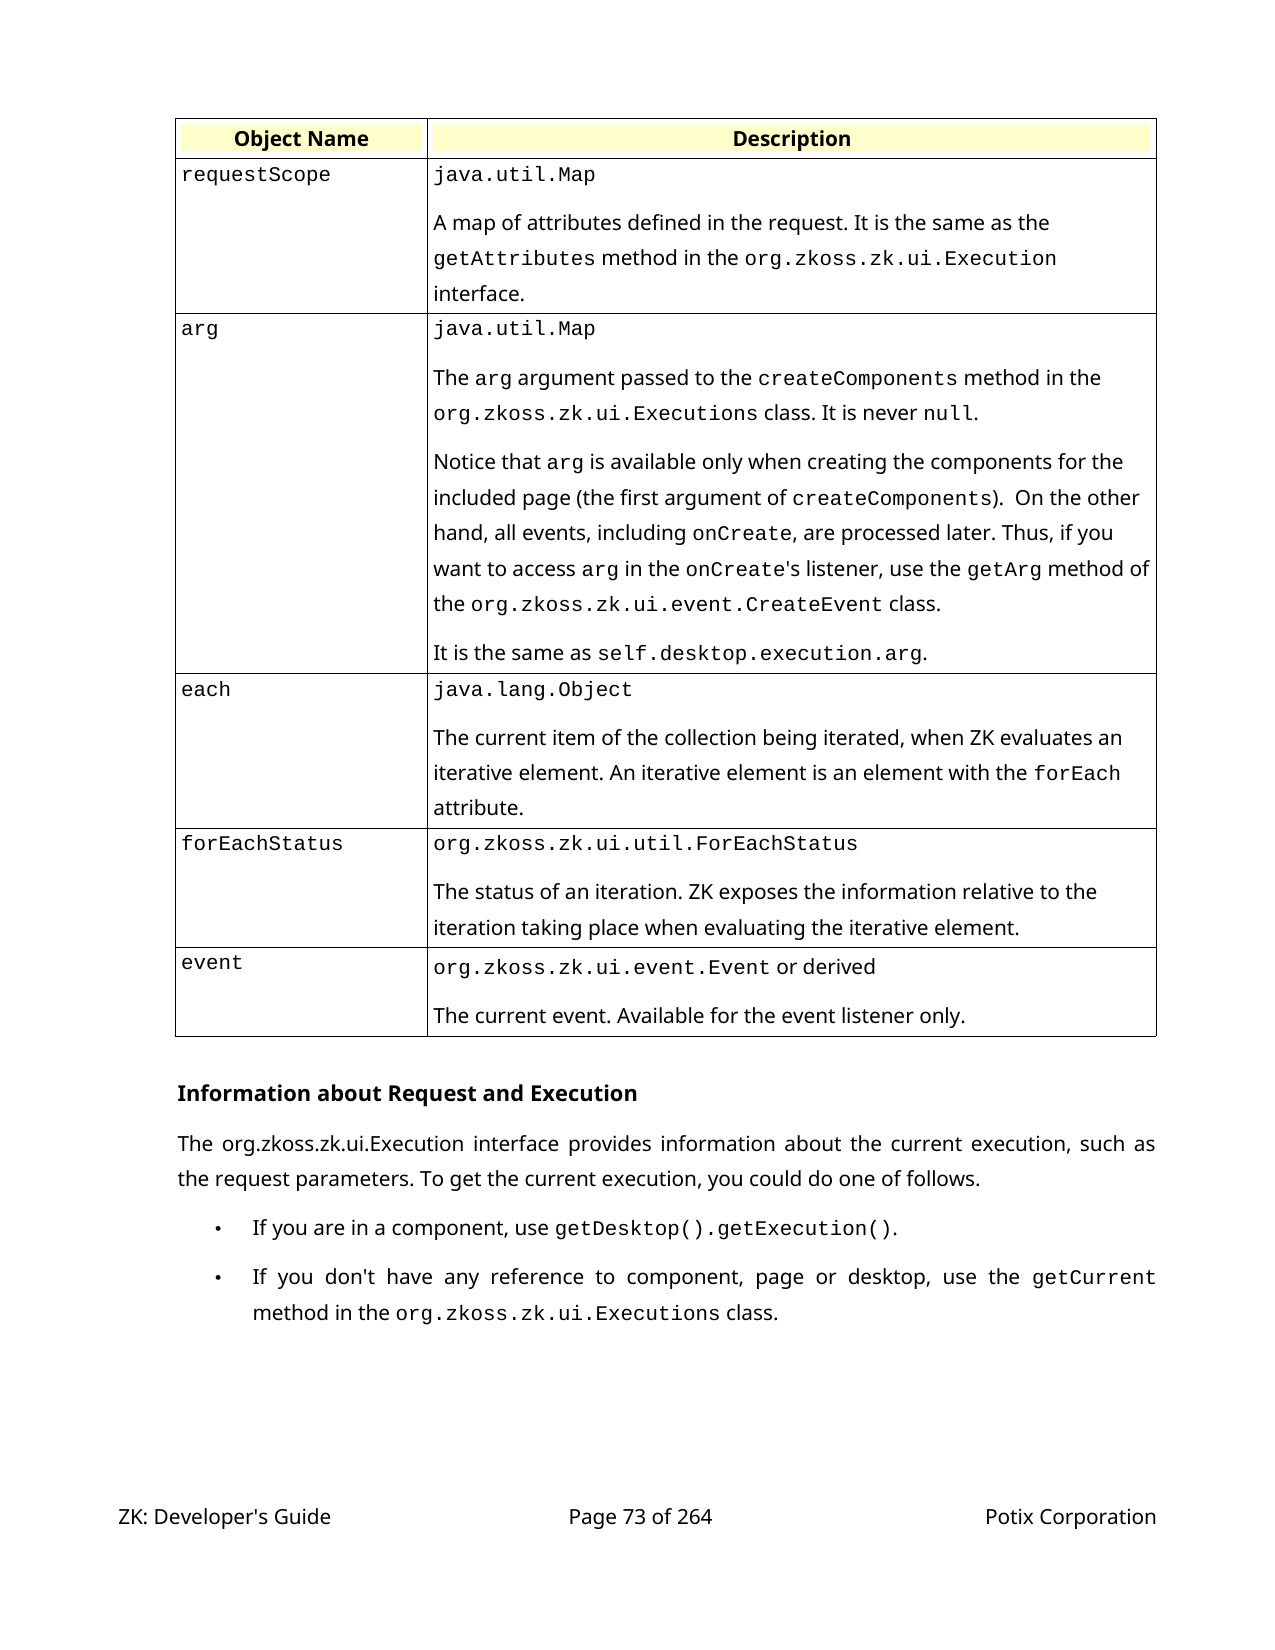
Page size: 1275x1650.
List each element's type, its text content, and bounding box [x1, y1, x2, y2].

list If you don't have any reference to component, page or desktop, use the getCurrent method in the org.zkoss.zk.ui.Executions class. [215, 1262, 1157, 1326]
table_cell org.zkoss.zk.ui.event.Event or derived The current event. Available for the event listener only. [428, 948, 1156, 1036]
table_cell java.util.Map The arg argument passed to the createComponents method in the org.zkoss.zk.ui.Executions class. It is never null. Notice that arg is available only when creating the components for the included page (the first argument of createComponents). On the other hand, all events, including onCreate, are processed later. Thus, if you want to access arg in the onCreate's listener, use the getArg method of the org.zkoss.zk.ui.event.CreateEvent class. It is the same as self.desktop.execution.arg. [428, 314, 1156, 673]
subtitle Information about Request and Execution [177, 1078, 1157, 1108]
table_cell java.util.Map A map of attributes defined in the request. It is the same as the getAttributes method in the org.zkoss.zk.ui.Execution interface. [428, 159, 1156, 313]
table_cell java.lang.Object The current item of the collection being iterated, when ZK evaluates an iterative element. An iterative element is an element with the forEach attribute. [428, 674, 1156, 828]
table_cell forEachStatus [176, 829, 427, 947]
table_cell requestScope [176, 159, 427, 313]
list If you are in a component, use getDesktop().getExecution(). [215, 1213, 1157, 1241]
table_header Description [428, 119, 1156, 158]
table_cell each [176, 674, 427, 828]
table_cell event [176, 948, 427, 1036]
table_cell org.zkoss.zk.ui.util.ForEachStatus The status of an iteration. ZK exposes the information relative to the iteration taking place when evaluating the iterative element. [428, 829, 1156, 947]
table_cell arg [176, 314, 427, 673]
text The org.zkoss.zk.ui.Execution interface provides information about the current execution, such as the request parameters. To get the current execution, you could do one of follows. [177, 1129, 1157, 1192]
table_header Object Name [176, 119, 427, 158]
